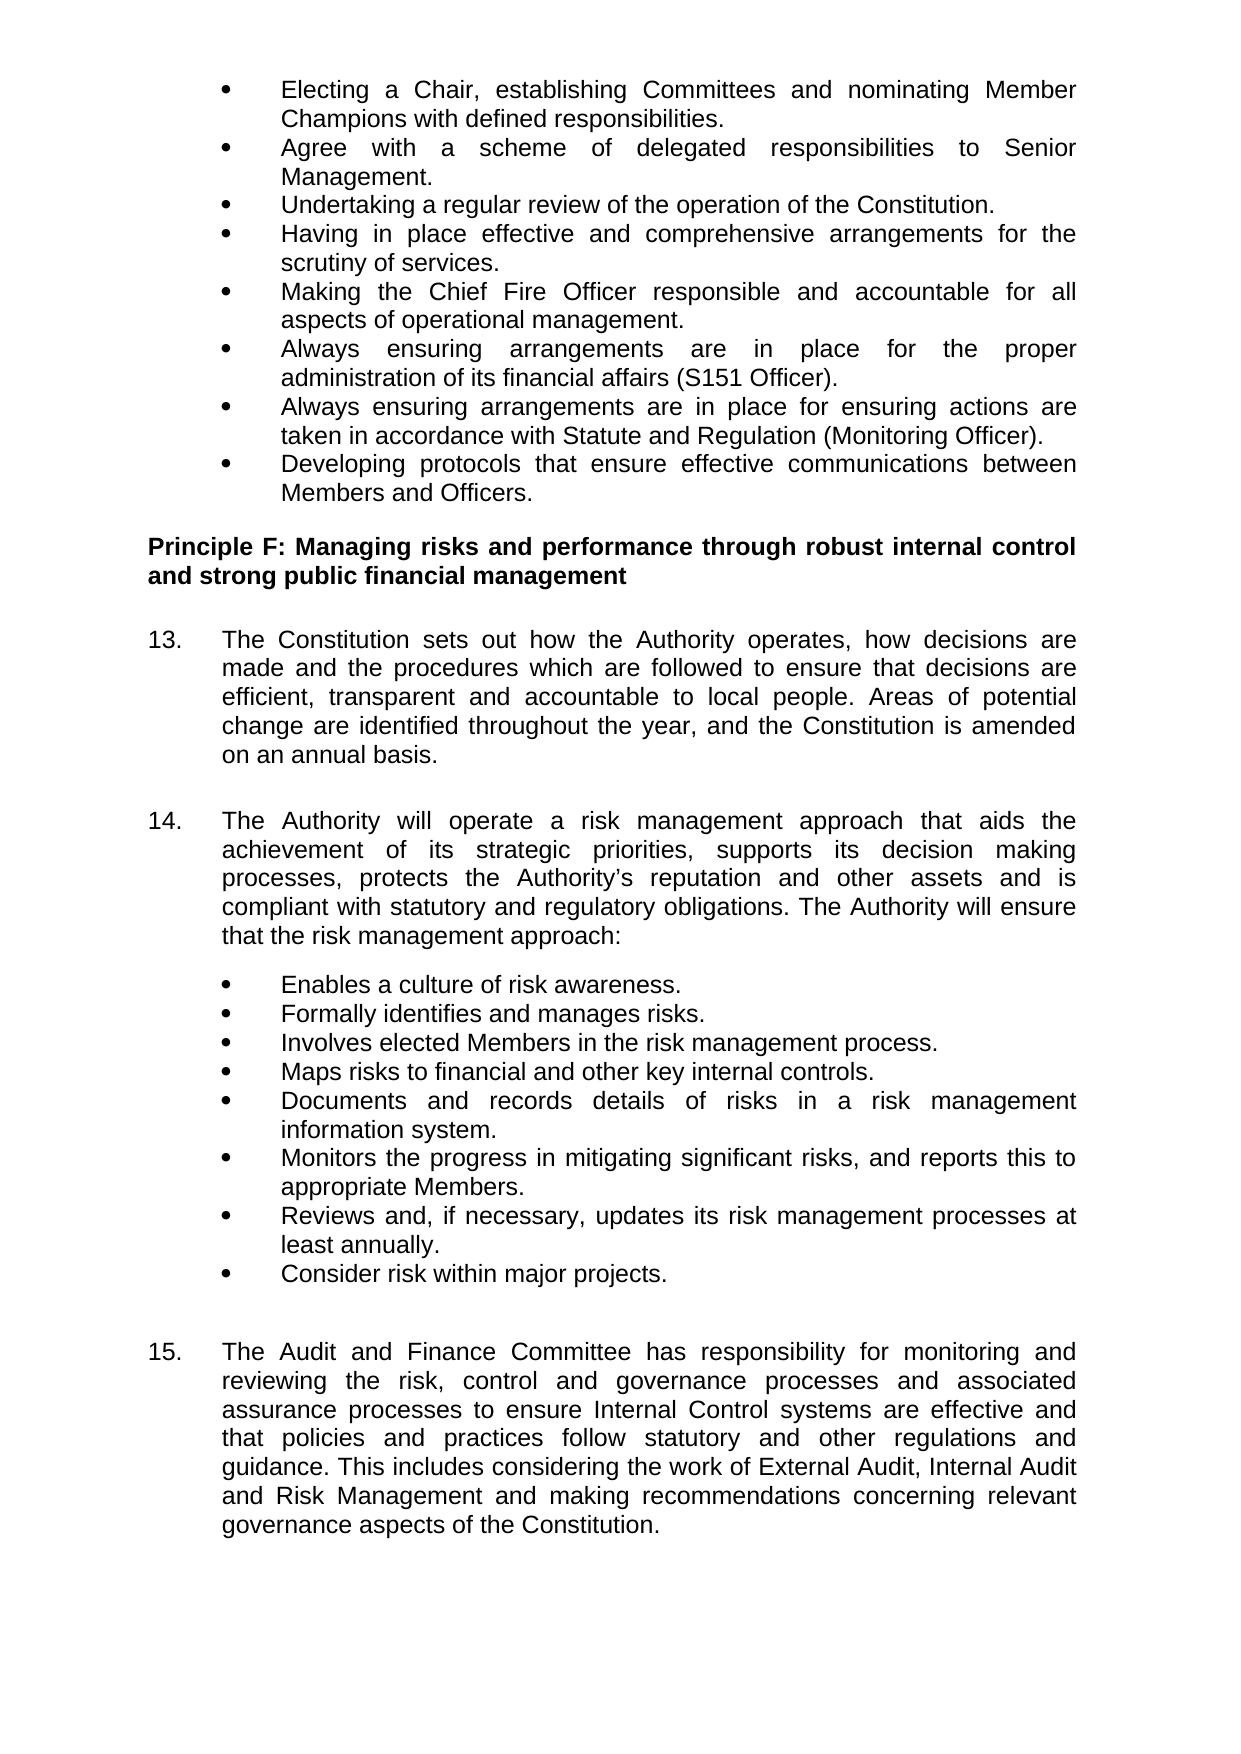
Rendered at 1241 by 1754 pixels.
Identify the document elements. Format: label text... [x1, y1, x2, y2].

list Documents and records details of risks in a risk management information system. [222, 1086, 1078, 1143]
list Always ensuring arrangements are in place for the proper administration of its financial affairs (S151 Officer). [222, 334, 1078, 392]
list The Authority will operate a risk management approach that aids the achievement of its strategic priorities, supports its decision making processes, protects the Authority’s reputation and other assets and is compliant with statutory and regulatory obligations. The Authority will ensure that the risk management approach: [148, 806, 1078, 949]
list Enables a culture of risk awareness. [222, 970, 1078, 999]
list Monitors the progress in mitigating significant risks, and reports this to appropriate Members. [222, 1143, 1078, 1201]
list Always ensuring arrangements are in place for ensuring actions are taken in accordance with Statute and Regulation (Monitoring Officer). [222, 392, 1078, 449]
list Agree with a scheme of delegated responsibilities to Senior Management. [222, 133, 1078, 190]
list Making the Chief Fire Officer responsible and accountable for all aspects of operational management. [222, 277, 1078, 334]
list Maps risks to financial and other key internal controls. [222, 1057, 1078, 1086]
list Involves elected Members in the risk management process. [222, 1028, 1078, 1057]
list Developing protocols that ensure effective communications between Members and Officers. [222, 449, 1078, 507]
list Reviews and, if necessary, updates its risk management processes at least annually. [222, 1201, 1078, 1259]
list Electing a Chair, establishing Committees and nominating Member Champions with defined responsibilities. [222, 75, 1078, 133]
list Consider risk within major projects. [222, 1259, 1078, 1287]
list Having in place effective and comprehensive arrangements for the scrutiny of services. [222, 219, 1078, 277]
list Formally identifies and manages risks. [222, 999, 1078, 1028]
list The Audit and Finance Committee has responsibility for monitoring and reviewing the risk, control and governance processes and associated assurance processes to ensure Internal Control systems are effective and that policies and practices follow statutory and other regulations and guidance. This includes considering the work of External Audit, Internal Audit and Risk Management and making recommendations concerning relevant governance aspects of the Constitution. [148, 1337, 1078, 1538]
subtitle Principle F: Managing risks and performance through robust internal control and strong public financial management [148, 532, 1078, 589]
list The Constitution sets out how the Authority operates, how decisions are made and the procedures which are followed to ensure that decisions are efficient, transparent and accountable to local people. Areas of potential change are identified throughout the year, and the Constitution is amended on an annual basis. [148, 624, 1078, 768]
list Undertaking a regular review of the operation of the Constitution. [222, 190, 1078, 219]
